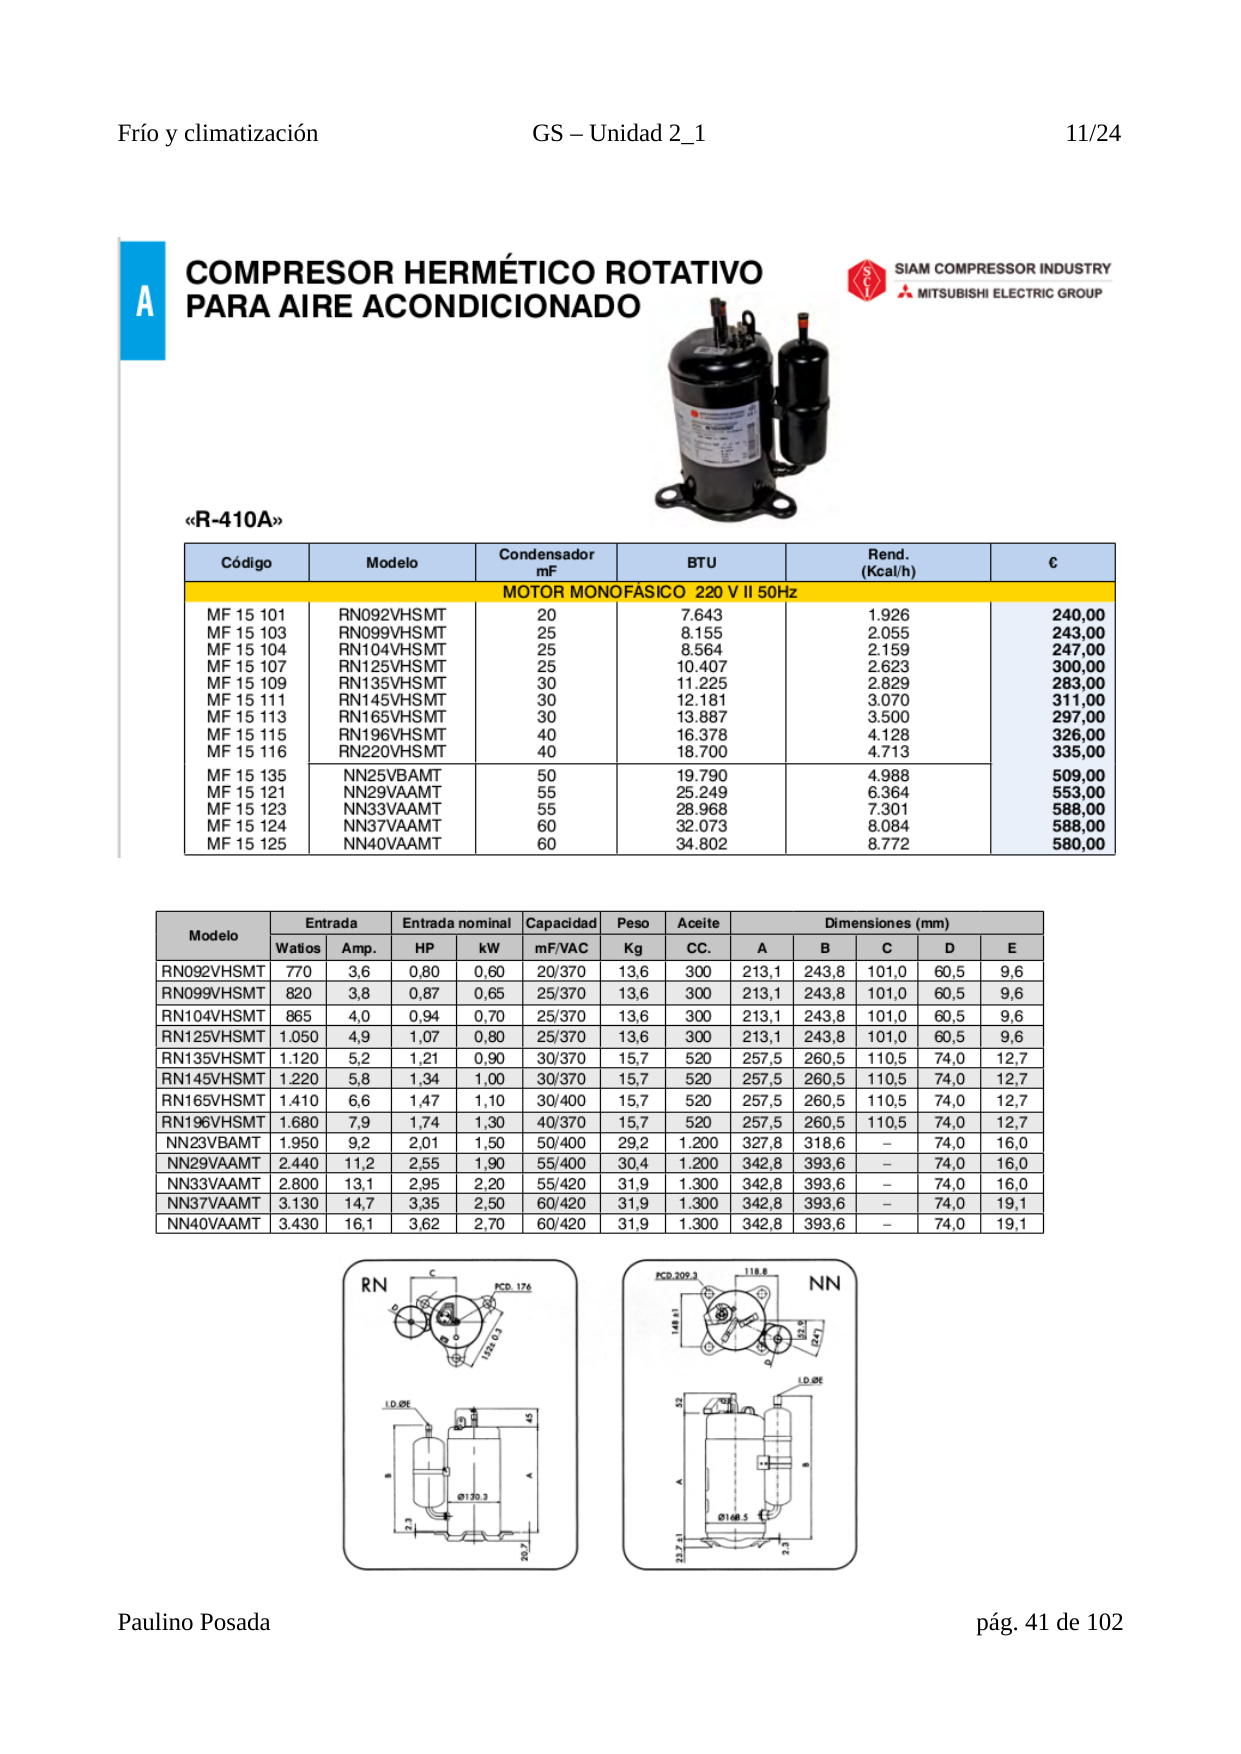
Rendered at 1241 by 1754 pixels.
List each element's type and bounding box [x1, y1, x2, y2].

picture [117, 237, 1122, 858]
picture [150, 904, 1051, 1574]
